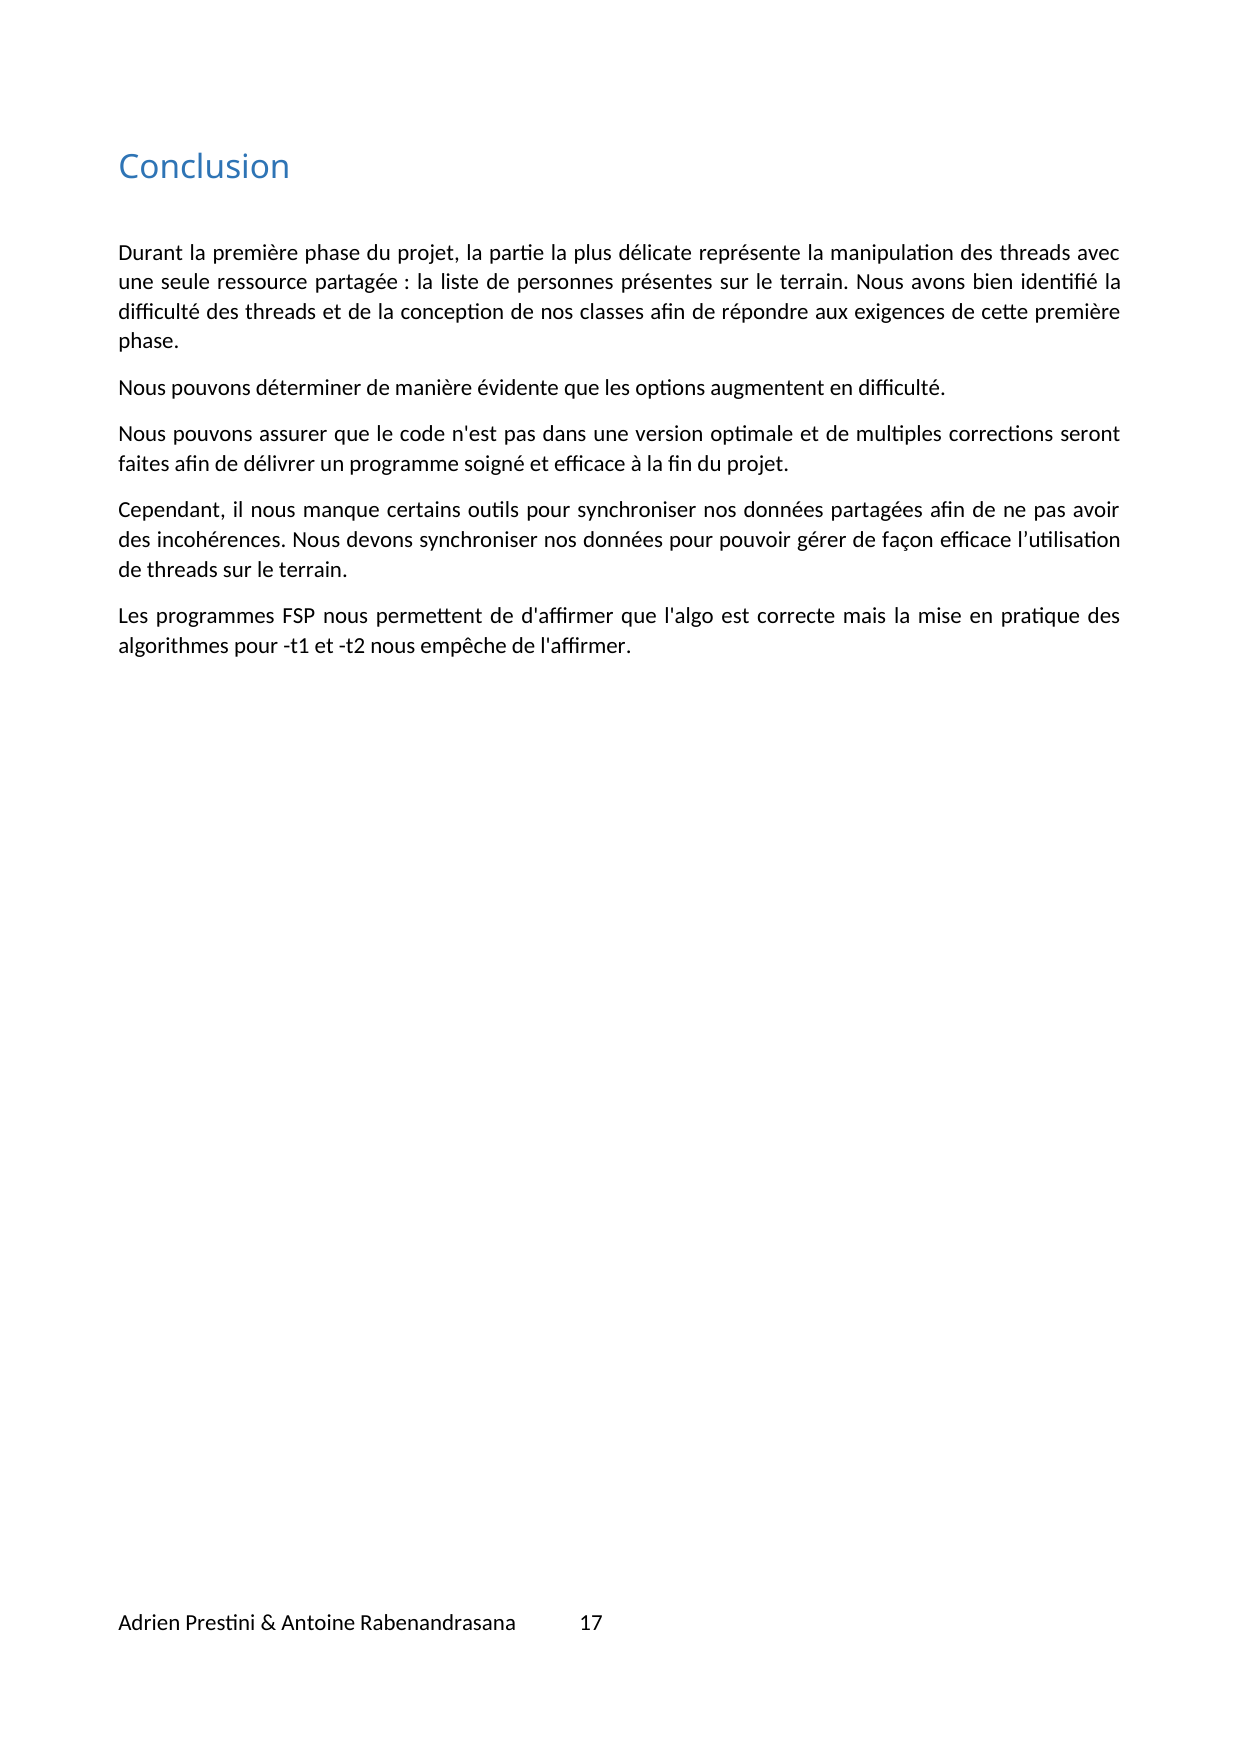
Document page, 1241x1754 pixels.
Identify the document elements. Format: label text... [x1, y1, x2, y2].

text Cependant, il nous manque certains outils pour synchroniser nos données partagées afin de ne pas avoir des incohérences. Nous devons synchroniser nos données pour pouvoir gérer de façon efficace l’utilisation de threads sur le terrain. [118, 495, 1122, 583]
text Les programmes FSP nous permettent de d'affirmer que l'algo est correcte mais la mise en pratique des algorithmes pour -t1 et -t2 nous empêche de l'affirmer. [118, 601, 1122, 659]
text Durant la première phase du projet, la partie la plus délicate représente la manipulation des threads avec une seule ressource partagée : la liste de personnes présentes sur le terrain. Nous avons bien identifié la difficulté des threads et de la conception de nos classes afin de répondre aux exigences de cette première phase. [118, 238, 1122, 355]
text Nous pouvons assurer que le code n'est pas dans une version optimale et de multiples corrections seront faites afin de délivrer un programme soigné et efficace à la fin du projet. [118, 419, 1122, 477]
text Nous pouvons déterminer de manière évidente que les options augmentent en difficulté. [118, 373, 1122, 401]
subtitle Conclusion [118, 143, 1122, 188]
